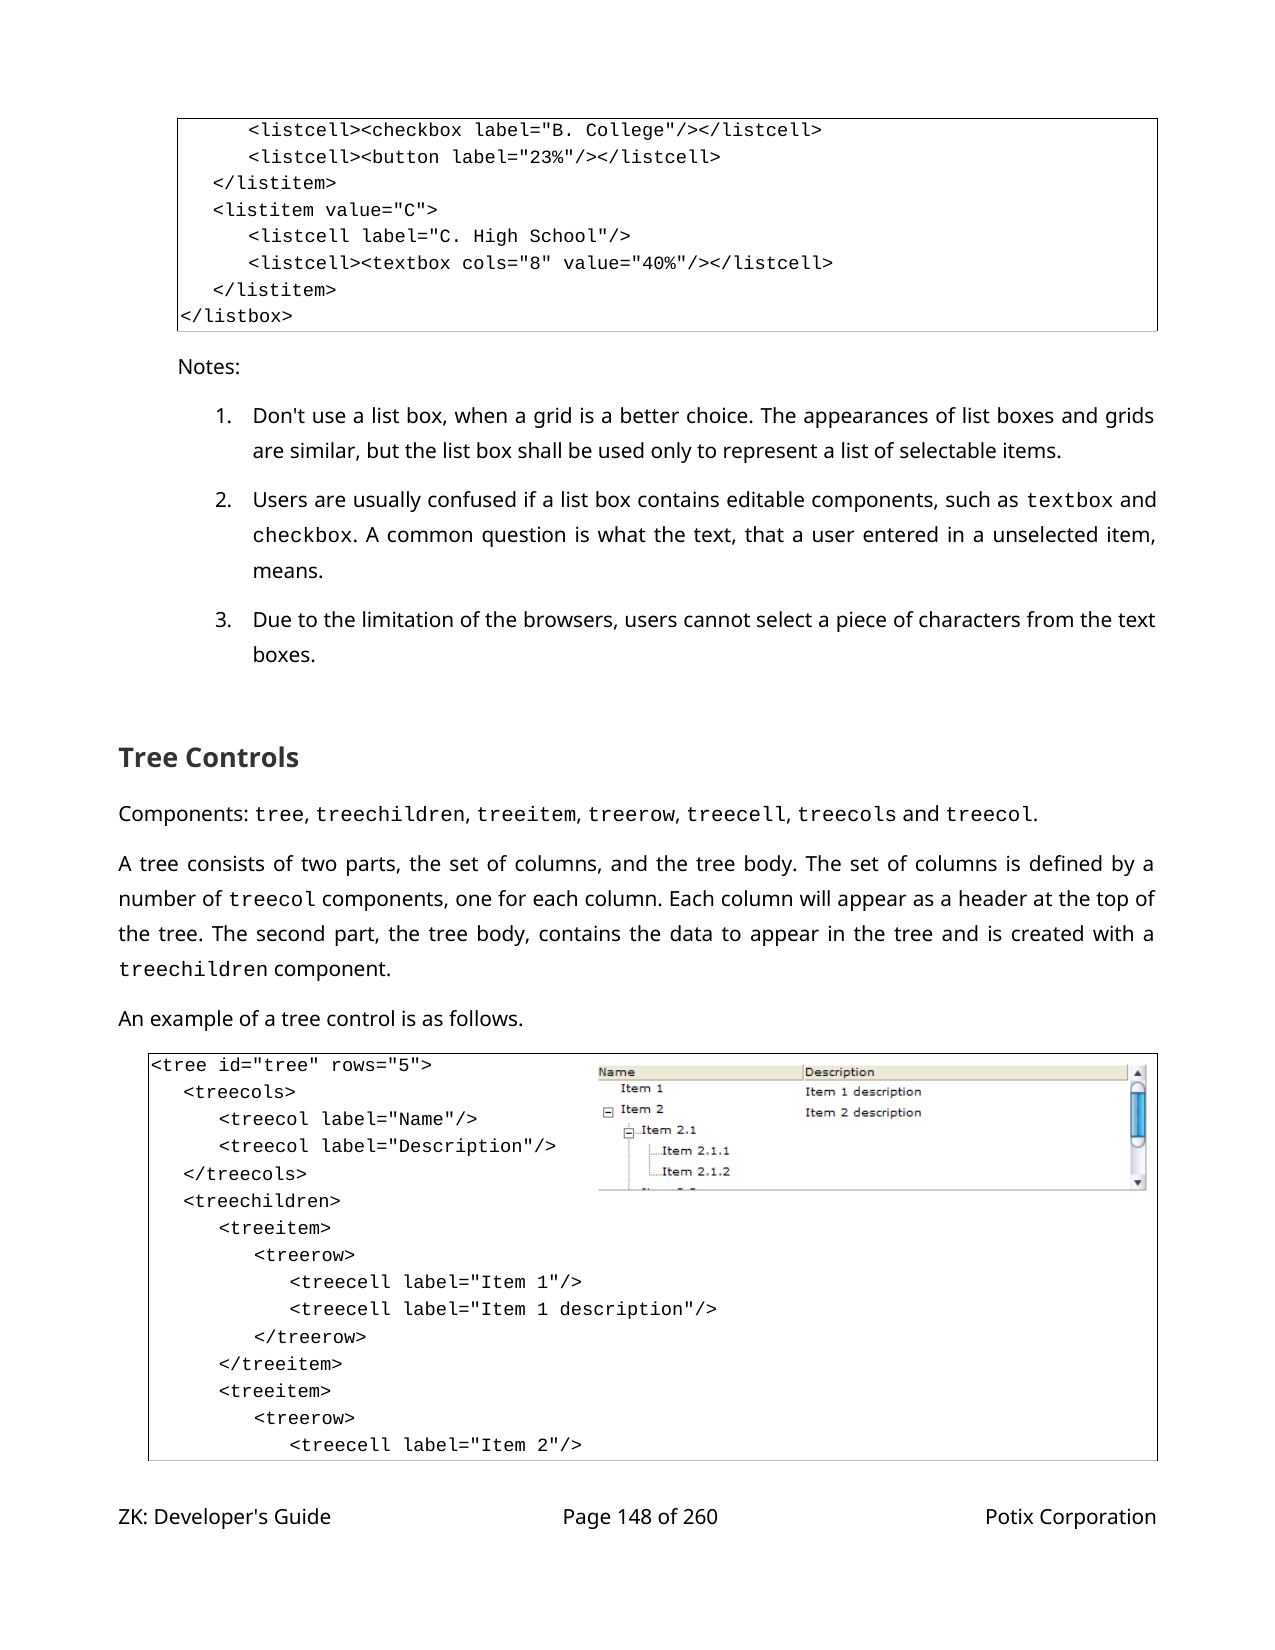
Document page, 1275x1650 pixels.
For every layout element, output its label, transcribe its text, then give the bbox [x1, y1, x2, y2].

text <treerow> [149, 1243, 1157, 1267]
text <tree id="tree" rows="5"> [149, 1054, 1157, 1077]
text </treeitem> [149, 1352, 1157, 1376]
text <treeitem> [149, 1216, 1157, 1240]
picture [594, 1062, 1150, 1193]
text <treeitem> [149, 1379, 1157, 1403]
text <listcell><checkbox label="B. College"/></listcell> <listcell><button label="23%"/></listcell> </listitem> <listitem value="C"> <listcell label="C. High School"/> <listcell><textbox cols="8" value="40%"/></listcell> </listitem> </listbox> [178, 119, 1157, 331]
text <treecol label="Name"/> [149, 1107, 594, 1131]
text <treecell label="Item 1 description"/> [149, 1297, 1157, 1322]
text <treerow> [149, 1406, 1157, 1430]
text <treecell label="Item 2"/> [149, 1433, 1157, 1460]
text Components: tree, treechildren, treeitem, treerow, treecell, treecols and treecol. [118, 799, 1157, 828]
list Due to the limitation of the browsers, users cannot select a piece of characters from the text boxes. [215, 605, 1157, 668]
text <treechildren> [149, 1188, 1157, 1213]
subtitle Tree Controls [118, 739, 1157, 776]
text </treecols> [149, 1161, 594, 1186]
text <treecols> [149, 1080, 594, 1104]
text An example of a tree control is as follows. [118, 1004, 1157, 1032]
text Notes: [177, 352, 1157, 380]
text </treerow> [149, 1324, 1157, 1349]
list Users are usually confused if a list box contains editable components, such as textbox and checkbox. A common question is what the text, that a user entered in a unselected item, means. [215, 485, 1157, 584]
text A tree consists of two parts, the set of columns, and the tree body. The set of columns is defined by a number of treecol components, one for each column. Each column will appear as a header at the top of the tree. The second part, the tree body, contains the data to appear in the tree and is created with a treechildren component. [118, 849, 1157, 983]
text <treecell label="Item 1"/> [149, 1270, 1157, 1294]
text <treecol label="Description"/> [149, 1134, 594, 1158]
list Don't use a list box, when a grid is a better choice. The appearances of list boxes and grids are similar, but the list box shall be used only to represent a list of selectable items. [215, 401, 1157, 464]
